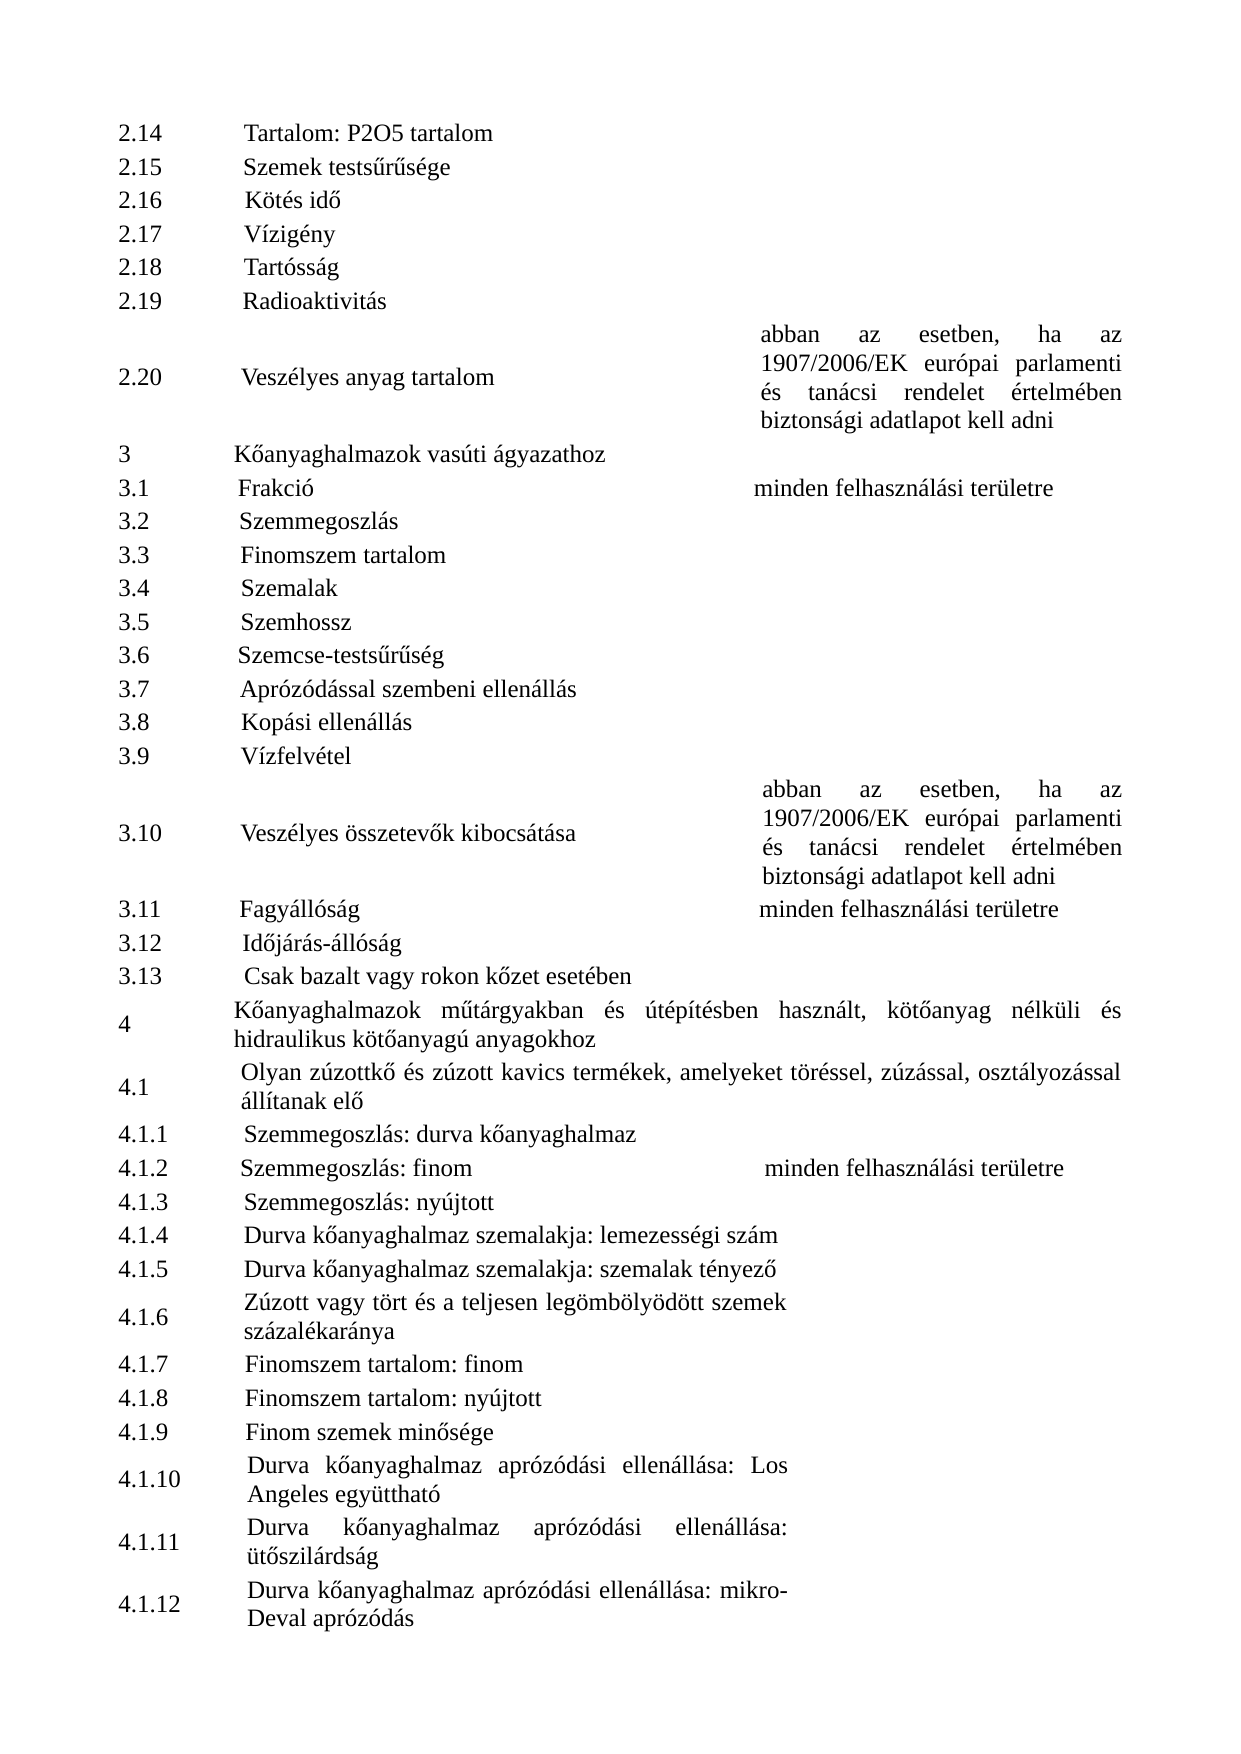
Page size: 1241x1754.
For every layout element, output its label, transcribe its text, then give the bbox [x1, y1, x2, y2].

table_header 3.13 [118, 961, 244, 990]
table_header [779, 219, 1122, 247]
table_header [776, 185, 1122, 214]
table_header [780, 741, 1122, 770]
table_header Durva kőanyaghalmaz aprózódási ellenállása: ütőszilárdság [247, 1513, 788, 1570]
table_header Finomszem tartalom: finom [245, 1350, 782, 1378]
table_header 3.8 [118, 708, 241, 736]
table_header 4.1.10 [118, 1450, 247, 1508]
table_header Kőanyaghalmazok műtárgyakban és útépítésben használt, kötőanyag nélküli és hidraulikus kötőanyagú anyagokhoz [234, 995, 1122, 1052]
table_header minden felhasználási területre [759, 894, 1122, 923]
table_header 3.3 [118, 540, 240, 568]
table_header Tartósság [244, 252, 779, 281]
table_header 3.9 [118, 741, 240, 770]
table_header 2.15 [118, 152, 243, 180]
table_header [779, 118, 1122, 147]
table_header Kötés idő [245, 185, 776, 214]
table_header 3.11 [118, 894, 239, 923]
table_header Radioaktivitás [243, 286, 784, 314]
table_header 2.20 [118, 319, 241, 434]
table_header Vízfelvétel [240, 741, 779, 770]
table_header Szemhossz [240, 607, 779, 636]
table_header [788, 1187, 1122, 1215]
table_header Veszélyes összetevők kibocsátása [240, 775, 762, 889]
table_header 4.1.12 [118, 1575, 247, 1632]
table_header Szemek testsűrűsége [243, 152, 782, 180]
table_header Durva kőanyaghalmaz szemalakja: szemalak tényező [244, 1254, 787, 1282]
table_header 4.1.2 [118, 1153, 240, 1182]
table_header [787, 1254, 1122, 1282]
table_header Durva kőanyaghalmaz aprózódási ellenállása: mikro-Deval aprózódás [247, 1575, 788, 1632]
table_header Zúzott vagy tört és a teljesen legömbölyödött szemek százalékaránya [244, 1287, 787, 1345]
table_header 2.14 [118, 118, 244, 147]
table_header [788, 1120, 1122, 1148]
table_header [790, 640, 1122, 669]
table_header [780, 607, 1122, 636]
table_header Aprózódással szembeni ellenállás [240, 674, 782, 703]
table_header 2.19 [118, 286, 242, 314]
table_header 3.4 [118, 573, 241, 602]
table_header 4.1.1 [118, 1120, 243, 1148]
table_header Finom szemek minősége [245, 1417, 780, 1445]
table_header 3.10 [118, 775, 240, 889]
table_header [782, 1383, 1122, 1412]
table_header Finomszem tartalom: nyújtott [245, 1383, 782, 1412]
table_header 3.7 [118, 674, 239, 703]
table_header Veszélyes anyag tartalom [241, 319, 760, 434]
table_header [778, 573, 1122, 602]
table_header [782, 1350, 1122, 1378]
table_header Időjárás-állóság [242, 928, 786, 957]
table_header 4 [118, 995, 233, 1052]
table_header 4.1.9 [118, 1417, 245, 1445]
table_header Frakció [238, 473, 754, 501]
table_header [780, 1417, 1122, 1445]
table_header Szemmegoszlás: finom [240, 1153, 764, 1182]
table_header [785, 286, 1122, 314]
table_header Szemalak [241, 573, 778, 602]
table_header abban az esetben, ha az 1907/2006/EK európai parlamenti és tanácsi rendelet értelmében biztonsági adatlapot kell adni [760, 319, 1122, 434]
table_header 3.6 [118, 640, 237, 669]
table_header abban az esetben, ha az 1907/2006/EK európai parlamenti és tanácsi rendelet értelmében biztonsági adatlapot kell adni [762, 775, 1122, 889]
table_header Szemmegoszlás: nyújtott [244, 1187, 787, 1215]
table_header [782, 152, 1122, 180]
table_header Vízigény [244, 219, 779, 247]
table_header [778, 708, 1122, 736]
table_header [788, 1450, 1122, 1508]
table_header 3 [118, 439, 233, 468]
table_header Olyan zúzottkő és zúzott kavics termékek, amelyeket töréssel, zúzással, osztályozással állítanak elő [241, 1057, 1122, 1115]
table_header 4.1.7 [118, 1350, 244, 1378]
table_header [779, 252, 1122, 281]
table_header 4.1.11 [118, 1513, 247, 1570]
table_header Finomszem tartalom [240, 540, 780, 568]
table_header [788, 1575, 1122, 1632]
table_header 2.17 [118, 219, 244, 247]
table_header Durva kőanyaghalmaz szemalakja: lemezességi szám [244, 1220, 787, 1249]
table_header 4.1.5 [118, 1254, 244, 1282]
table_header Durva kőanyaghalmaz aprózódási ellenállása: Los Angeles együttható [247, 1450, 788, 1508]
table_header 3.1 [118, 473, 238, 501]
table_header 3.2 [118, 506, 239, 535]
table_header 2.18 [118, 252, 244, 281]
table_header Csak bazalt vagy rokon kőzet esetében [244, 961, 778, 990]
table_header [787, 1287, 1122, 1345]
table_header [782, 674, 1122, 703]
table_header 3.12 [118, 928, 242, 957]
table_header 4.1 [118, 1057, 241, 1115]
table_header [785, 506, 1122, 535]
table_header 2.16 [118, 185, 244, 214]
table_header Tartalom: P2O5 tartalom [244, 118, 779, 147]
table_header 4.1.3 [118, 1187, 243, 1215]
table_header 4.1.6 [118, 1287, 243, 1345]
table_header [787, 1220, 1122, 1249]
table_header Szemcse-testsűrűség [238, 640, 790, 669]
table_header 3.5 [118, 607, 240, 636]
table_header [786, 439, 1122, 468]
table_header Szemmegoszlás: durva kőanyaghalmaz [244, 1120, 787, 1148]
table_header [786, 928, 1122, 957]
table_header 4.1.4 [118, 1220, 244, 1249]
table_header minden felhasználási területre [764, 1153, 1122, 1182]
table_header Kopási ellenállás [241, 708, 778, 736]
table_header Fagyállóság [239, 894, 759, 923]
table_header 4.1.8 [118, 1383, 244, 1412]
table_header Szemmegoszlás [239, 506, 785, 535]
table_header [778, 961, 1122, 990]
table_header Kőanyaghalmazok vasúti ágyazathoz [234, 439, 786, 468]
table_header [788, 1513, 1122, 1570]
table_header minden felhasználási területre [754, 473, 1122, 501]
table_header [780, 540, 1122, 568]
